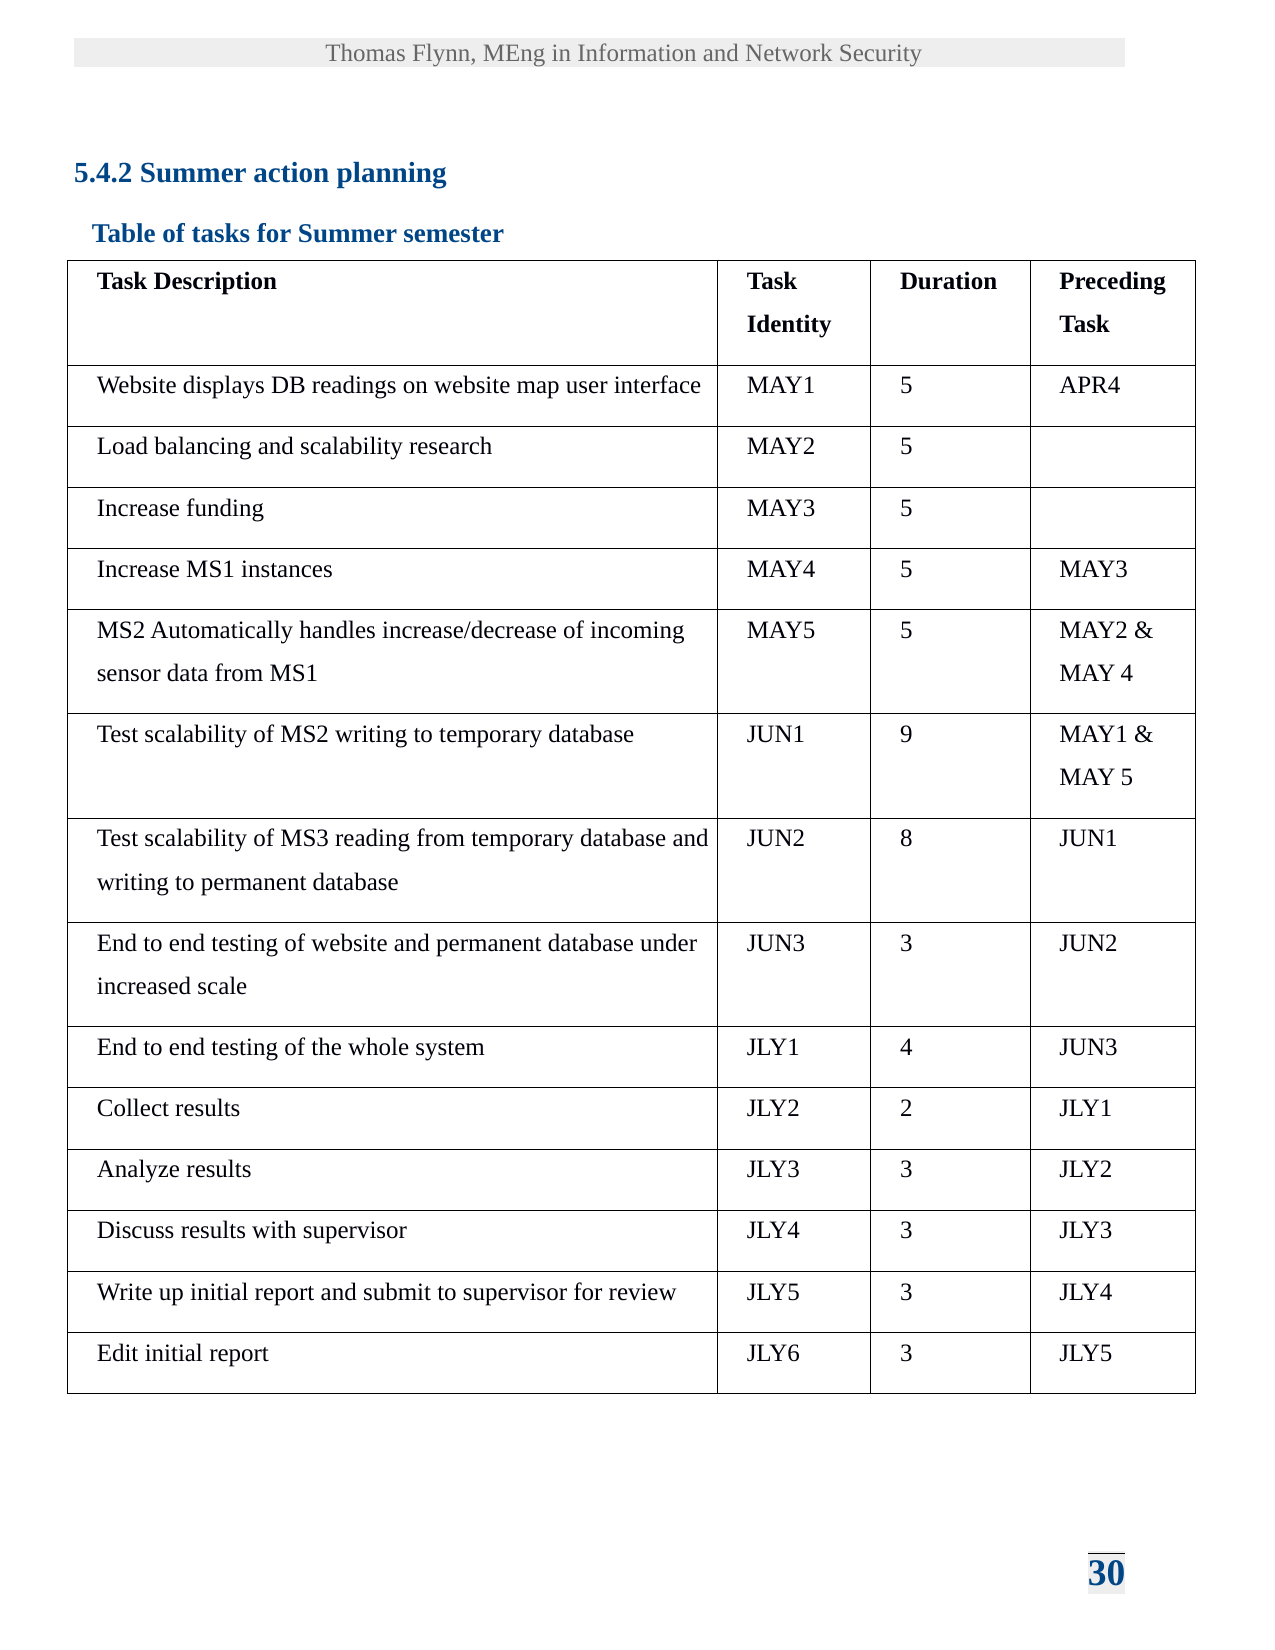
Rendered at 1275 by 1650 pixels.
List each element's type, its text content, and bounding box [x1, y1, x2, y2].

table_cell MAY5 [718, 610, 870, 713]
table_cell 5 [871, 488, 1030, 548]
table_cell [1031, 488, 1195, 548]
table_cell JUN3 [1031, 1027, 1195, 1087]
table_cell JLY5 [718, 1272, 870, 1332]
table_cell 3 [871, 1211, 1030, 1271]
table_cell JLY3 [1031, 1211, 1195, 1271]
table_cell MAY2 [718, 427, 870, 487]
table_cell 3 [871, 1150, 1030, 1209]
table_cell JLY1 [718, 1027, 870, 1087]
table_cell 5 [871, 549, 1030, 609]
table_cell End to end testing of website and permanent database under increased scale [68, 923, 717, 1026]
table_cell 8 [871, 819, 1030, 922]
table_header Duration [871, 261, 1030, 364]
table_cell Analyze results [68, 1150, 717, 1209]
table_cell 5 [871, 610, 1030, 713]
table_cell 5 [871, 366, 1030, 426]
table_cell JLY6 [718, 1333, 870, 1393]
table_cell JUN2 [718, 819, 870, 922]
table_cell APR4 [1031, 366, 1195, 426]
table_cell 3 [871, 923, 1030, 1026]
table_cell 2 [871, 1088, 1030, 1148]
table_cell MAY4 [718, 549, 870, 609]
table_cell Discuss results with supervisor [68, 1211, 717, 1271]
table_cell JUN2 [1031, 923, 1195, 1026]
table_cell Test scalability of MS2 writing to temporary database [68, 714, 717, 818]
table_cell 3 [871, 1333, 1030, 1393]
table_cell Load balancing and scalability research [68, 427, 717, 487]
table_header Task Description [68, 261, 717, 364]
table_cell JLY5 [1031, 1333, 1195, 1393]
table_cell JLY3 [718, 1150, 870, 1209]
table_cell MAY1 [718, 366, 870, 426]
table_cell JLY2 [718, 1088, 870, 1148]
table_cell End to end testing of the whole system [68, 1027, 717, 1087]
table_cell Write up initial report and submit to supervisor for review [68, 1272, 717, 1332]
table_cell MS2 Automatically handles increase/decrease of incoming sensor data from MS1 [68, 610, 717, 713]
table_cell 9 [871, 714, 1030, 818]
table_cell Test scalability of MS3 reading from temporary database and writing to permanent database [68, 819, 717, 922]
table_header Task Identity [718, 261, 870, 364]
table_cell 3 [871, 1272, 1030, 1332]
table_cell JUN1 [1031, 819, 1195, 922]
table_cell JUN3 [718, 923, 870, 1026]
table_cell JLY1 [1031, 1088, 1195, 1148]
subtitle Table of tasks for Summer semester [92, 217, 1125, 248]
table_cell Increase funding [68, 488, 717, 548]
table_cell Collect results [68, 1088, 717, 1148]
table_cell JLY4 [1031, 1272, 1195, 1332]
table_cell MAY3 [1031, 549, 1195, 609]
table_header Preceding Task [1031, 261, 1195, 364]
table_cell MAY1 & MAY 5 [1031, 714, 1195, 818]
table_cell Edit initial report [68, 1333, 717, 1393]
table_cell Increase MS1 instances [68, 549, 717, 609]
table_cell JUN1 [718, 714, 870, 818]
table_cell 4 [871, 1027, 1030, 1087]
table_cell MAY2 & MAY 4 [1031, 610, 1195, 713]
table_cell JLY2 [1031, 1150, 1195, 1209]
table_cell JLY4 [718, 1211, 870, 1271]
subtitle 5.4.2 Summer action planning [74, 155, 1125, 189]
table_cell MAY3 [718, 488, 870, 548]
table_cell Website displays DB readings on website map user interface [68, 366, 717, 426]
table_cell [1031, 427, 1195, 487]
table_cell 5 [871, 427, 1030, 487]
